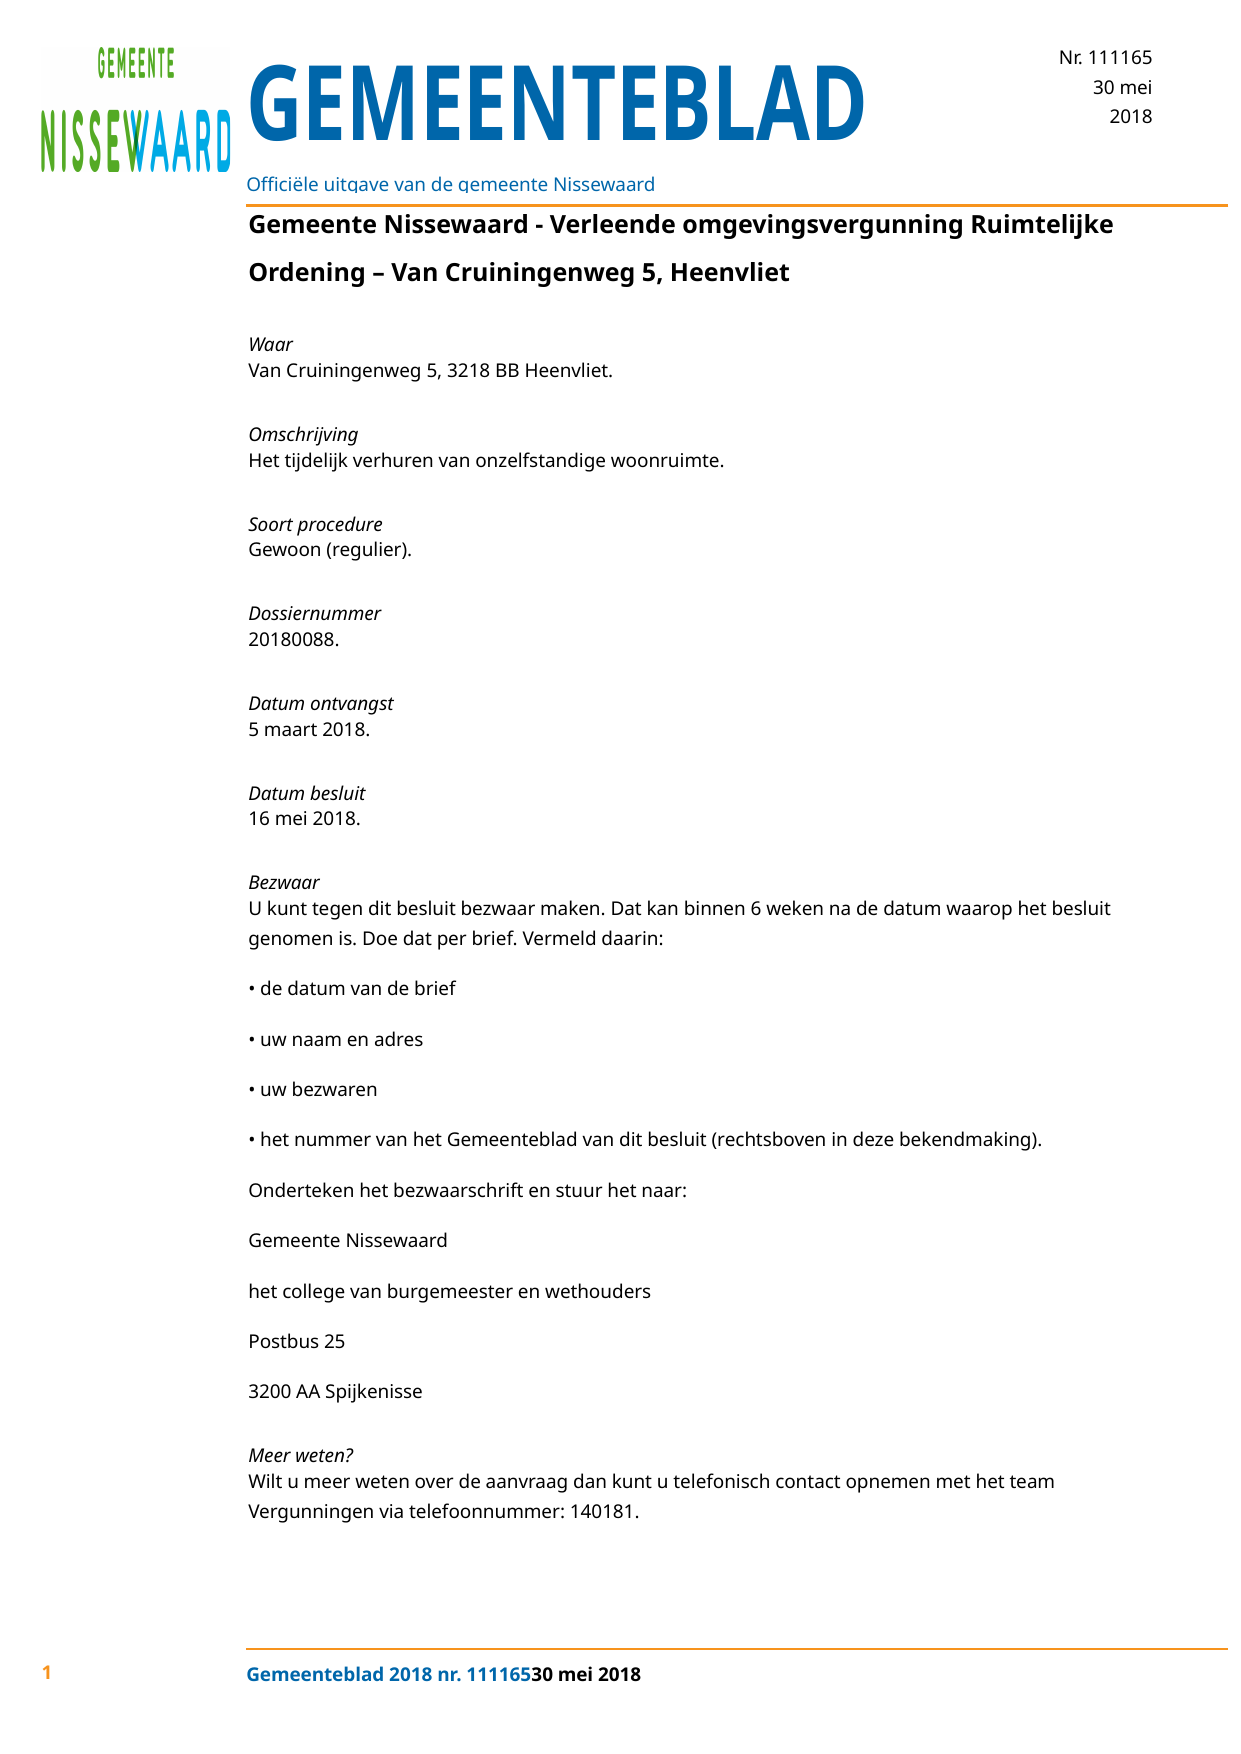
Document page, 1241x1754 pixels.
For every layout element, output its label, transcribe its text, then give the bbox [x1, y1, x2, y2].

picture [201, 122, 206, 138]
text • uw naam en adres [248, 1026, 1152, 1051]
text Omschrijving [248, 421, 1152, 447]
text • de datum van de brief [248, 975, 1152, 1001]
text • uw bezwaren [248, 1076, 1152, 1102]
text 3200 AA Spijkenisse [248, 1379, 1152, 1404]
picture [222, 122, 227, 160]
text Bezwaar [248, 869, 1152, 895]
text Wilt u meer weten over de aanvraag dan kunt u telefonisch contact opnemen met het team Vergunningen via telefoonnummer: 140181. [248, 1468, 1152, 1524]
text Gemeente Nissewaard - Verleende omgevingsvergunning Ruimtelijke Ordening – Van Cruiningenweg 5, Heenvliet [248, 207, 1152, 288]
text U kunt tegen dit besluit bezwaar maken. Dat kan binnen 6 weken na de datum waarop het besluit genomen is. Doe dat per brief. Vermeld daarin: [248, 895, 1152, 951]
text Meer weten? [248, 1443, 1152, 1468]
text het college van burgemeester en wethouders [248, 1278, 1152, 1303]
picture [154, 157, 165, 172]
text Gemeente Nissewaard [248, 1227, 1152, 1253]
text 16 mei 2018. [248, 806, 1152, 831]
text Postbus 25 [248, 1328, 1152, 1354]
text Van Cruiningenweg 5, 3218 BB Heenvliet. [248, 357, 1152, 383]
text Onderteken het bezwaarschrift en stuur het naar: [248, 1177, 1152, 1203]
picture [176, 157, 187, 172]
text Gewoon (regulier). [248, 537, 1152, 562]
text • het nummer van het Gemeenteblad van dit besluit (rechtsboven in deze bekendmaking). [248, 1127, 1152, 1152]
picture [200, 151, 206, 172]
text 20180088. [248, 626, 1152, 652]
picture [41, 47, 231, 172]
text Het tijdelijk verhuren van onzelfstandige woonruimte. [248, 447, 1152, 473]
text Datum ontvangst [248, 690, 1152, 716]
text Dossiernummer [248, 601, 1152, 626]
text 5 maart 2018. [248, 716, 1152, 742]
text Datum besluit [248, 780, 1152, 806]
text Waar [248, 331, 1152, 357]
text Soort procedure [248, 511, 1152, 537]
